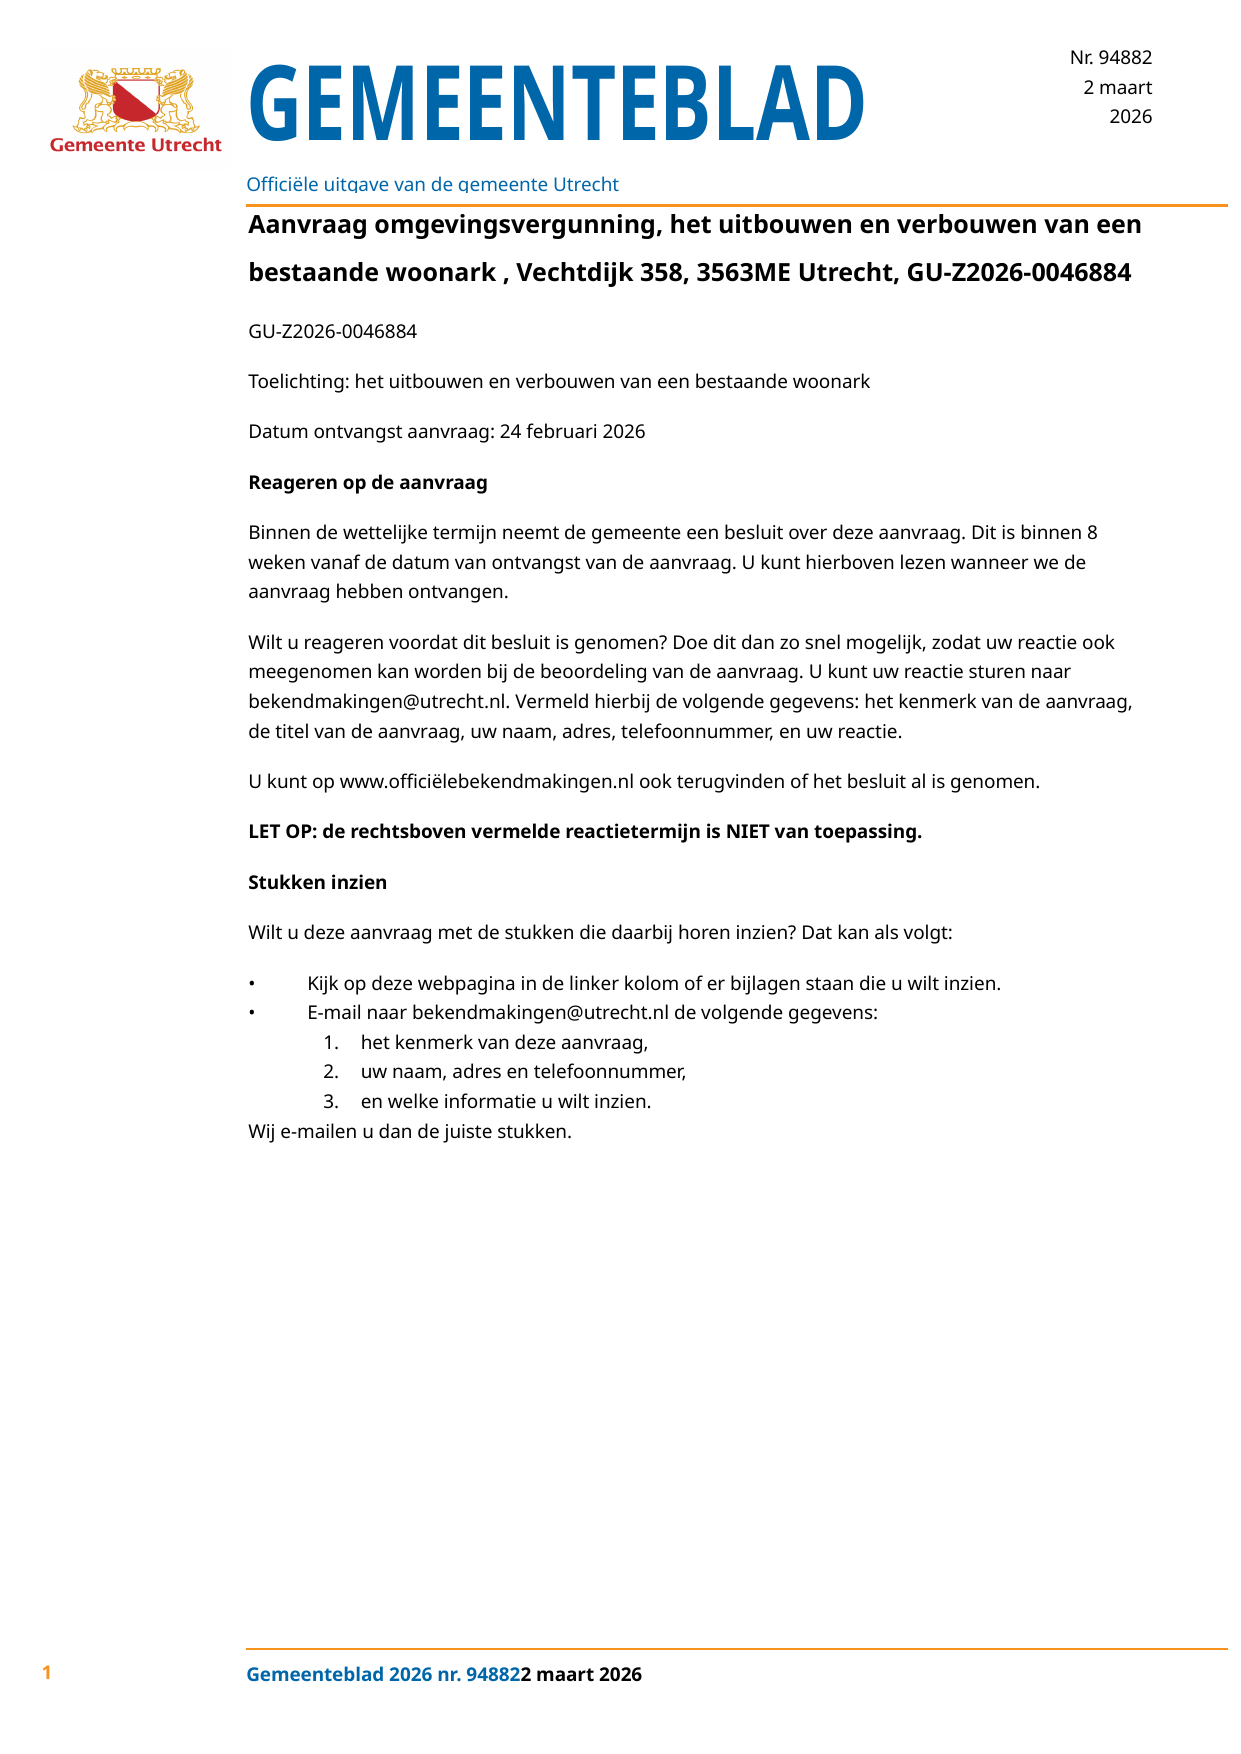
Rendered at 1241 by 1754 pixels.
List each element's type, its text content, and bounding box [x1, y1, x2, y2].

text LET OP: de rechtsboven vermelde reactietermijn is NIET van toepassing. [248, 819, 1152, 844]
text Aanvraag omgevingsvergunning, het uitbouwen en verbouwen van een bestaande woonark , Vechtdijk 358, 3563ME Utrecht, GU-Z2026-0046884 [248, 207, 1152, 288]
text Wilt u reageren voordat dit besluit is genomen? Doe dit dan zo snel mogelijk, zodat uw reactie ook meegenomen kan worden bij de beoordeling van de aanvraag. U kunt uw reactie sturen naar bekendmakingen@utrecht.nl. Vermeld hierbij de volgende gegevens: het kenmerk van de aanvraag, de titel van de aanvraag, uw naam, adres, telefoonnummer, en uw reactie. [248, 629, 1152, 744]
text Toelichting: het uitbouwen en verbouwen van een bestaande woonark [248, 368, 1152, 394]
list uw naam, adres en telefoonnummer, [323, 1059, 1152, 1084]
list E-mail naar bekendmakingen@utrecht.nl de volgende gegevens: [248, 999, 1152, 1025]
text Reageren op de aanvraag [248, 469, 1152, 495]
list en welke informatie u wilt inzien. [323, 1088, 1152, 1114]
text Binnen de wettelijke termijn neemt de gemeente een besluit over deze aanvraag. Dit is binnen 8 weken vanaf de datum van ontvangst van de aanvraag. U kunt hierboven lezen wanneer we de aanvraag hebben ontvangen. [248, 519, 1152, 604]
list Kijk op deze webpagina in de linker kolom of er bijlagen staan die u wilt inzien. [248, 970, 1152, 996]
text U kunt op www.officiëlebekendmakingen.nl ook terugvinden of het besluit al is genomen. [248, 768, 1152, 794]
text Wij e-mailen u dan de juiste stukken. [248, 1118, 1152, 1144]
list het kenmerk van deze aanvraag, [323, 1029, 1152, 1055]
picture [41, 47, 231, 172]
text Stukken inzien [248, 869, 1152, 895]
text Wilt u deze aanvraag met de stukken die daarbij horen inzien? Dat kan als volgt: [248, 919, 1152, 945]
text GU-Z2026-0046884 [248, 318, 1152, 344]
text Datum ontvangst aanvraag: 24 februari 2026 [248, 419, 1152, 444]
